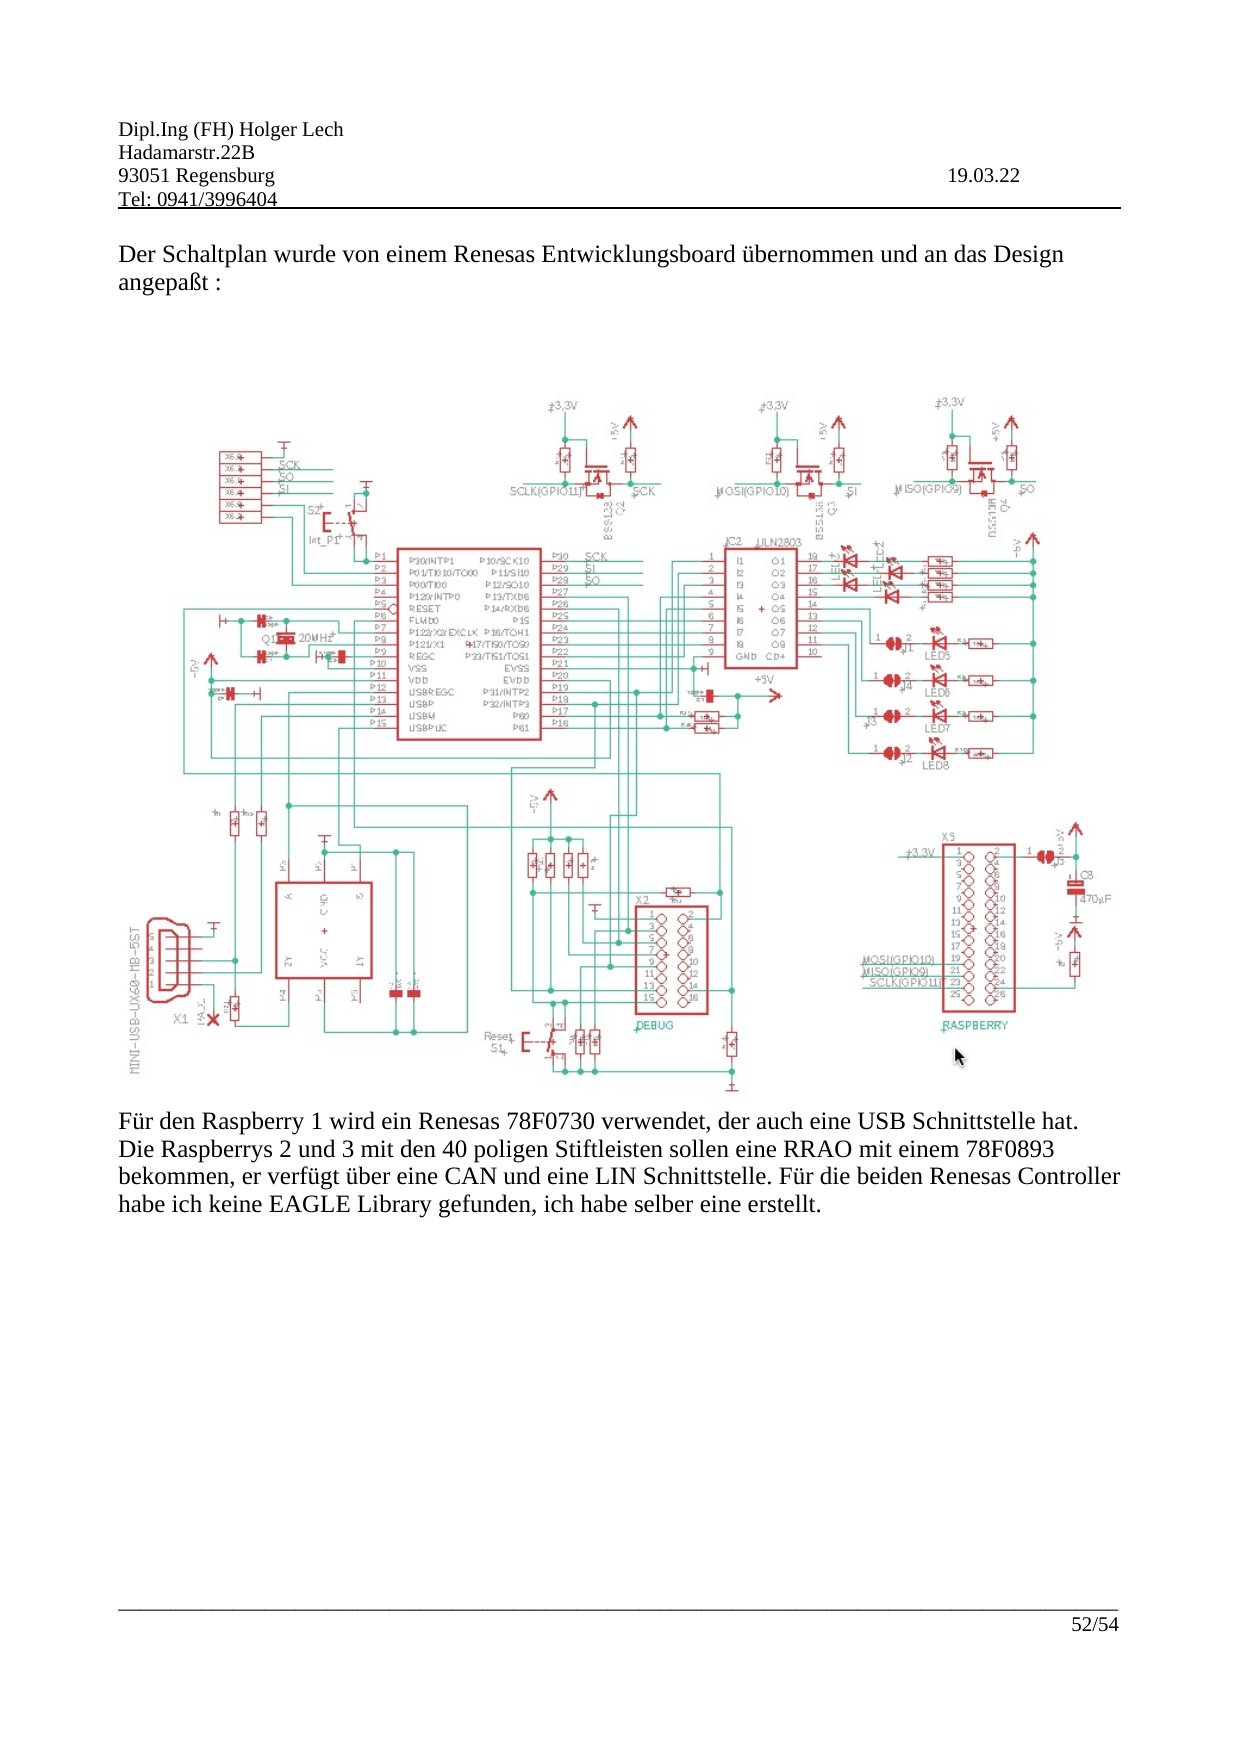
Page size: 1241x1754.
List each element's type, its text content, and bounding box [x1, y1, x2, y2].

text Für den Raspberry 1 wird ein Renesas 78F0730 verwendet, der auch eine USB Schnittstelle hat. Die Raspberrys 2 und 3 mit den 40 poligen Stiftleisten sollen eine RRAO mit einem 78F0893 bekommen, er verfügt über eine CAN und eine LIN Schnittstelle. Für die beiden Renesas Controller habe ich keine EAGLE Library gefunden, ich habe selber eine erstellt. [118, 1107, 1122, 1218]
text Der Schaltplan wurde von einem Renesas Entwicklungsboard übernommen und an das Design angepaßt : [118, 240, 1122, 296]
picture [118, 308, 1122, 1107]
